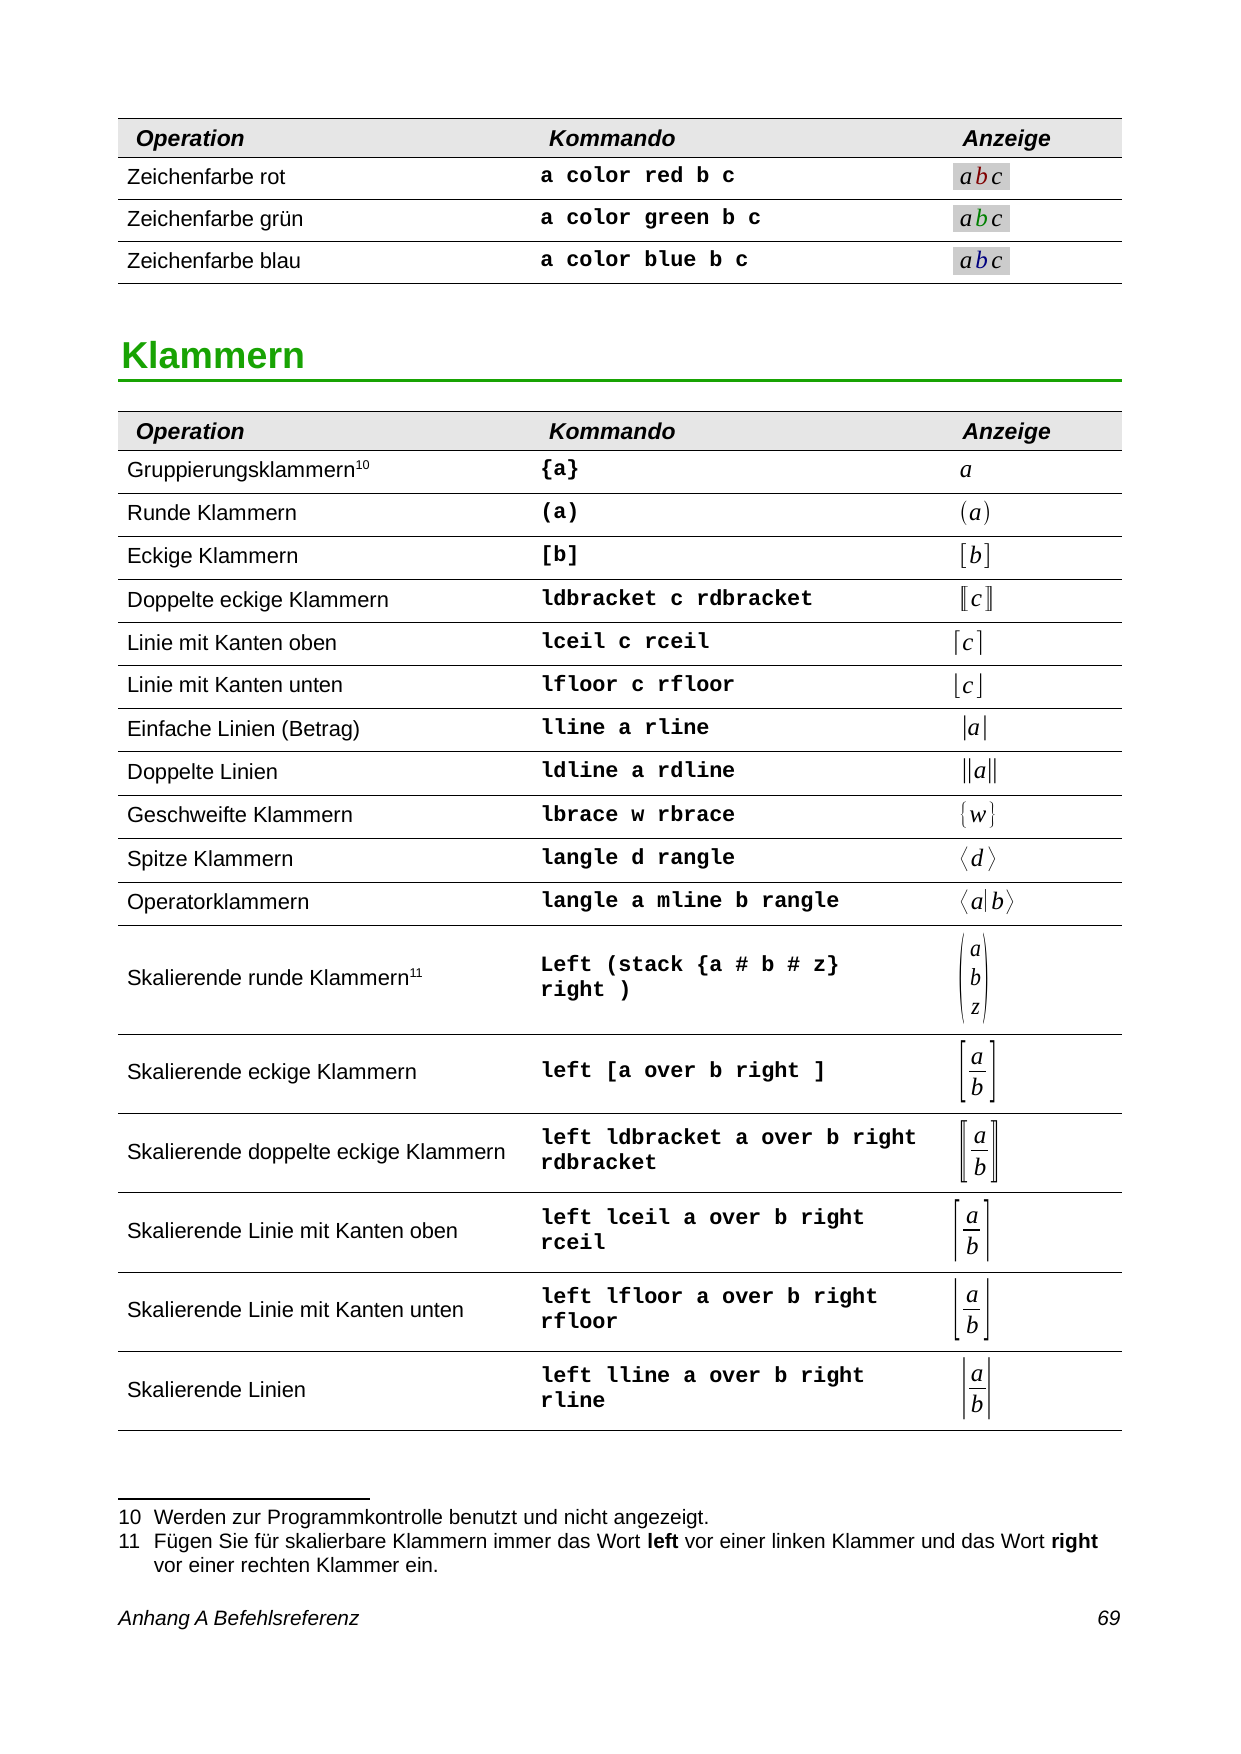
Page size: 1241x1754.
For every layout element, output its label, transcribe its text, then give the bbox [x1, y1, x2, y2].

table_cell lceil c rceil [531, 623, 945, 665]
table_cell [945, 709, 1122, 751]
table_cell langle a mline b rangle [531, 883, 945, 925]
table_cell Runde Klammern [118, 494, 531, 536]
table_cell Einfache Linien (Betrag) [118, 709, 531, 751]
table_cell Skalierende Linie mit Kanten unten [118, 1273, 531, 1351]
table_cell Spitze Klammern [118, 839, 531, 882]
table_cell Zeichenfarbe blau [118, 242, 531, 283]
table_cell (a) [531, 494, 945, 536]
table_cell Linie mit Kanten unten [118, 666, 531, 708]
table_header Operation [118, 412, 531, 450]
table_header Kommando [531, 412, 945, 450]
table_cell [945, 451, 1122, 493]
table_cell Zeichenfarbe grün [118, 200, 531, 241]
table_cell [945, 1193, 1122, 1272]
table_cell [b] [531, 537, 945, 579]
table_cell [945, 494, 1122, 536]
table_cell Linie mit Kanten oben [118, 623, 531, 665]
table_cell ldline a rdline [531, 752, 945, 794]
table_cell a color red b c [531, 158, 945, 199]
table_cell langle d rangle [531, 839, 945, 882]
table_cell [945, 200, 1122, 241]
table_cell [945, 242, 1122, 283]
table_cell [945, 623, 1122, 665]
table_cell Zeichenfarbe rot [118, 158, 531, 199]
table_cell Geschweifte Klammern [118, 796, 531, 838]
table_cell Eckige Klammern [118, 537, 531, 579]
table_cell [945, 926, 1122, 1033]
table_cell Skalierende Linie mit Kanten oben [118, 1193, 531, 1272]
table_cell Skalierende doppelte eckige Klammern [118, 1114, 531, 1192]
table_cell a color blue b c [531, 242, 945, 283]
table_cell [945, 1035, 1122, 1113]
table_cell Left (stack {a # b # z} right ) [531, 926, 945, 1033]
table_cell [945, 666, 1122, 708]
table_cell [945, 839, 1122, 882]
table_cell [945, 1114, 1122, 1192]
table_header Anzeige [945, 119, 1122, 157]
table_cell lfloor c rfloor [531, 666, 945, 708]
table_cell [945, 1273, 1122, 1351]
table_cell [945, 580, 1122, 622]
table_cell left [a over b right ] [531, 1035, 945, 1113]
table_cell ldbracket c rdbracket [531, 580, 945, 622]
table_header Kommando [531, 119, 945, 157]
table_cell left lline a over b right rline [531, 1352, 945, 1430]
table_cell Doppelte eckige Klammern [118, 580, 531, 622]
table_cell {a} [531, 451, 945, 493]
table_cell Skalierende Linien [118, 1352, 531, 1430]
table_cell left lfloor a over b right rfloor [531, 1273, 945, 1351]
table_cell [945, 883, 1122, 925]
table_header Anzeige [945, 412, 1122, 450]
table_cell Gruppierungsklammern [118, 451, 531, 493]
table_cell left ldbracket a over b right rdbracket [531, 1114, 945, 1192]
table_cell Doppelte Linien [118, 752, 531, 794]
table_cell Skalierende eckige Klammern [118, 1035, 531, 1113]
table_cell [945, 1352, 1122, 1430]
table_header Operation [118, 119, 531, 157]
table_cell [945, 752, 1122, 794]
table_cell [945, 158, 1122, 199]
subtitle Klammern [118, 331, 1122, 379]
table_cell lbrace w rbrace [531, 796, 945, 838]
table_cell a color green b c [531, 200, 945, 241]
table_cell [945, 537, 1122, 579]
table_cell left lceil a over b right rceil [531, 1193, 945, 1272]
table_cell Operatorklammern [118, 883, 531, 925]
table_cell [945, 796, 1122, 838]
table_cell Skalierende runde Klammern [118, 926, 531, 1033]
table_cell lline a rline [531, 709, 945, 751]
